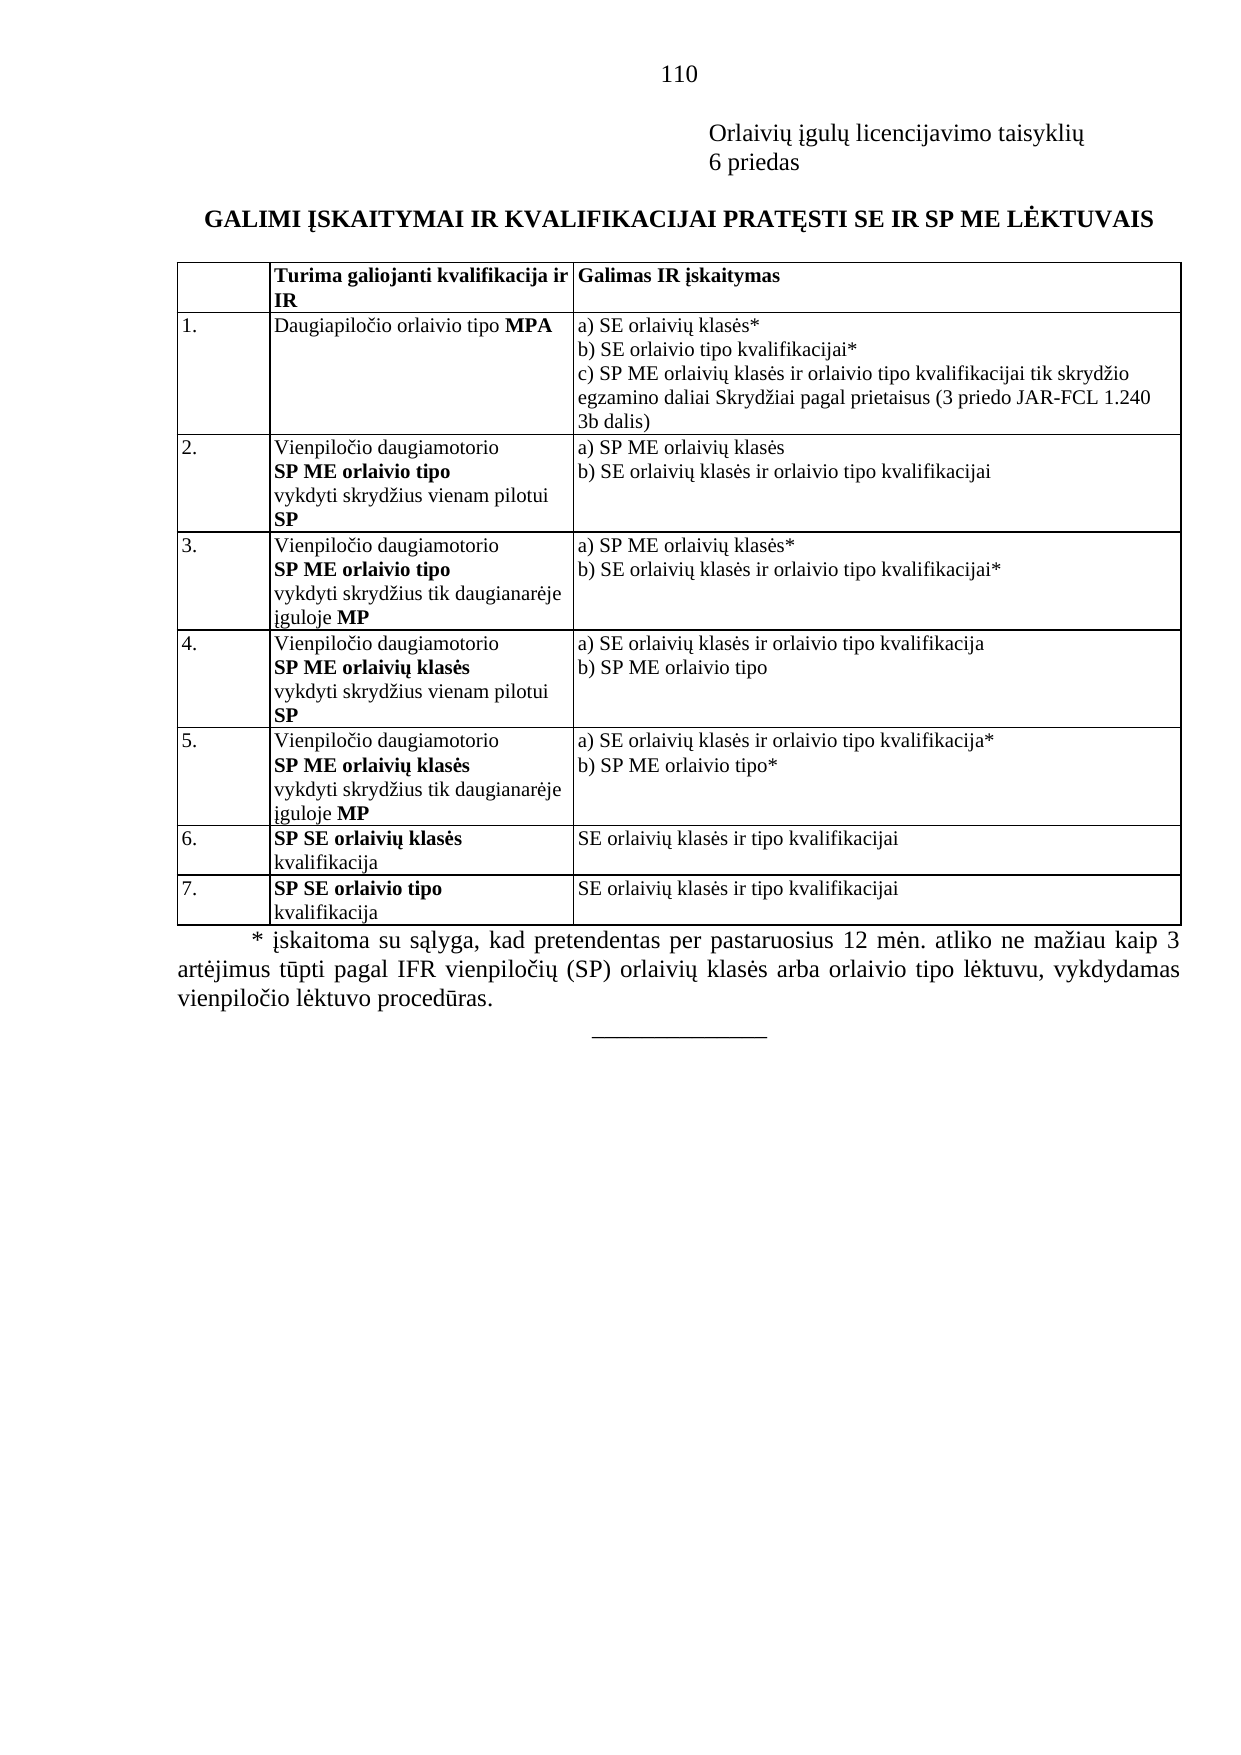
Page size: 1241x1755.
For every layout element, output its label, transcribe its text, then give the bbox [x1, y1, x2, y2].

table_cell 2. [178, 435, 269, 531]
table_cell 7. [178, 876, 269, 924]
table_header Galimas IR įskaitymas [574, 263, 1180, 312]
table_cell Daugiapiločio orlaivio tipo MPA [271, 313, 573, 433]
table_cell a) SP ME orlaivių klasės* b) SE orlaivių klasės ir orlaivio tipo kvalifikacijai* [574, 533, 1180, 629]
text * įskaitoma su sąlyga, kad pretendentas per pastaruosius 12 mėn. atliko ne mažiau kaip 3 artėjimus tūpti pagal IFR vienpiločių (SP) orlaivių klasės arba orlaivio tipo lėktuvu, vykdydamas vienpiločio lėktuvo procedūras. [177, 926, 1181, 1012]
table_header [178, 263, 269, 312]
table_cell 6. [178, 826, 269, 874]
text 6 priedas [177, 147, 1181, 176]
table_cell a) SE orlaivių klasės ir orlaivio tipo kvalifikacija b) SP ME orlaivio tipo [574, 631, 1180, 727]
table_cell 5. [178, 728, 269, 825]
table_cell a) SP ME orlaivių klasės b) SE orlaivių klasės ir orlaivio tipo kvalifikacijai [574, 435, 1180, 531]
table_cell SE orlaivių klasės ir tipo kvalifikacijai [574, 826, 1180, 874]
table_cell a) SE orlaivių klasės ir orlaivio tipo kvalifikacija* b) SP ME orlaivio tipo* [574, 728, 1180, 825]
table_cell 4. [178, 631, 269, 727]
table_cell 3. [178, 533, 269, 629]
text ______________ [177, 1012, 1181, 1041]
table_cell SE orlaivių klasės ir tipo kvalifikacijai [574, 876, 1180, 924]
text Orlaivių įgulų licencijavimo taisyklių [177, 118, 1181, 147]
table_cell 1. [178, 313, 269, 433]
text Galimi įskaitymai IR kvalifikacijai pratęsti SE ir SP ME lėktuvais [177, 204, 1181, 233]
